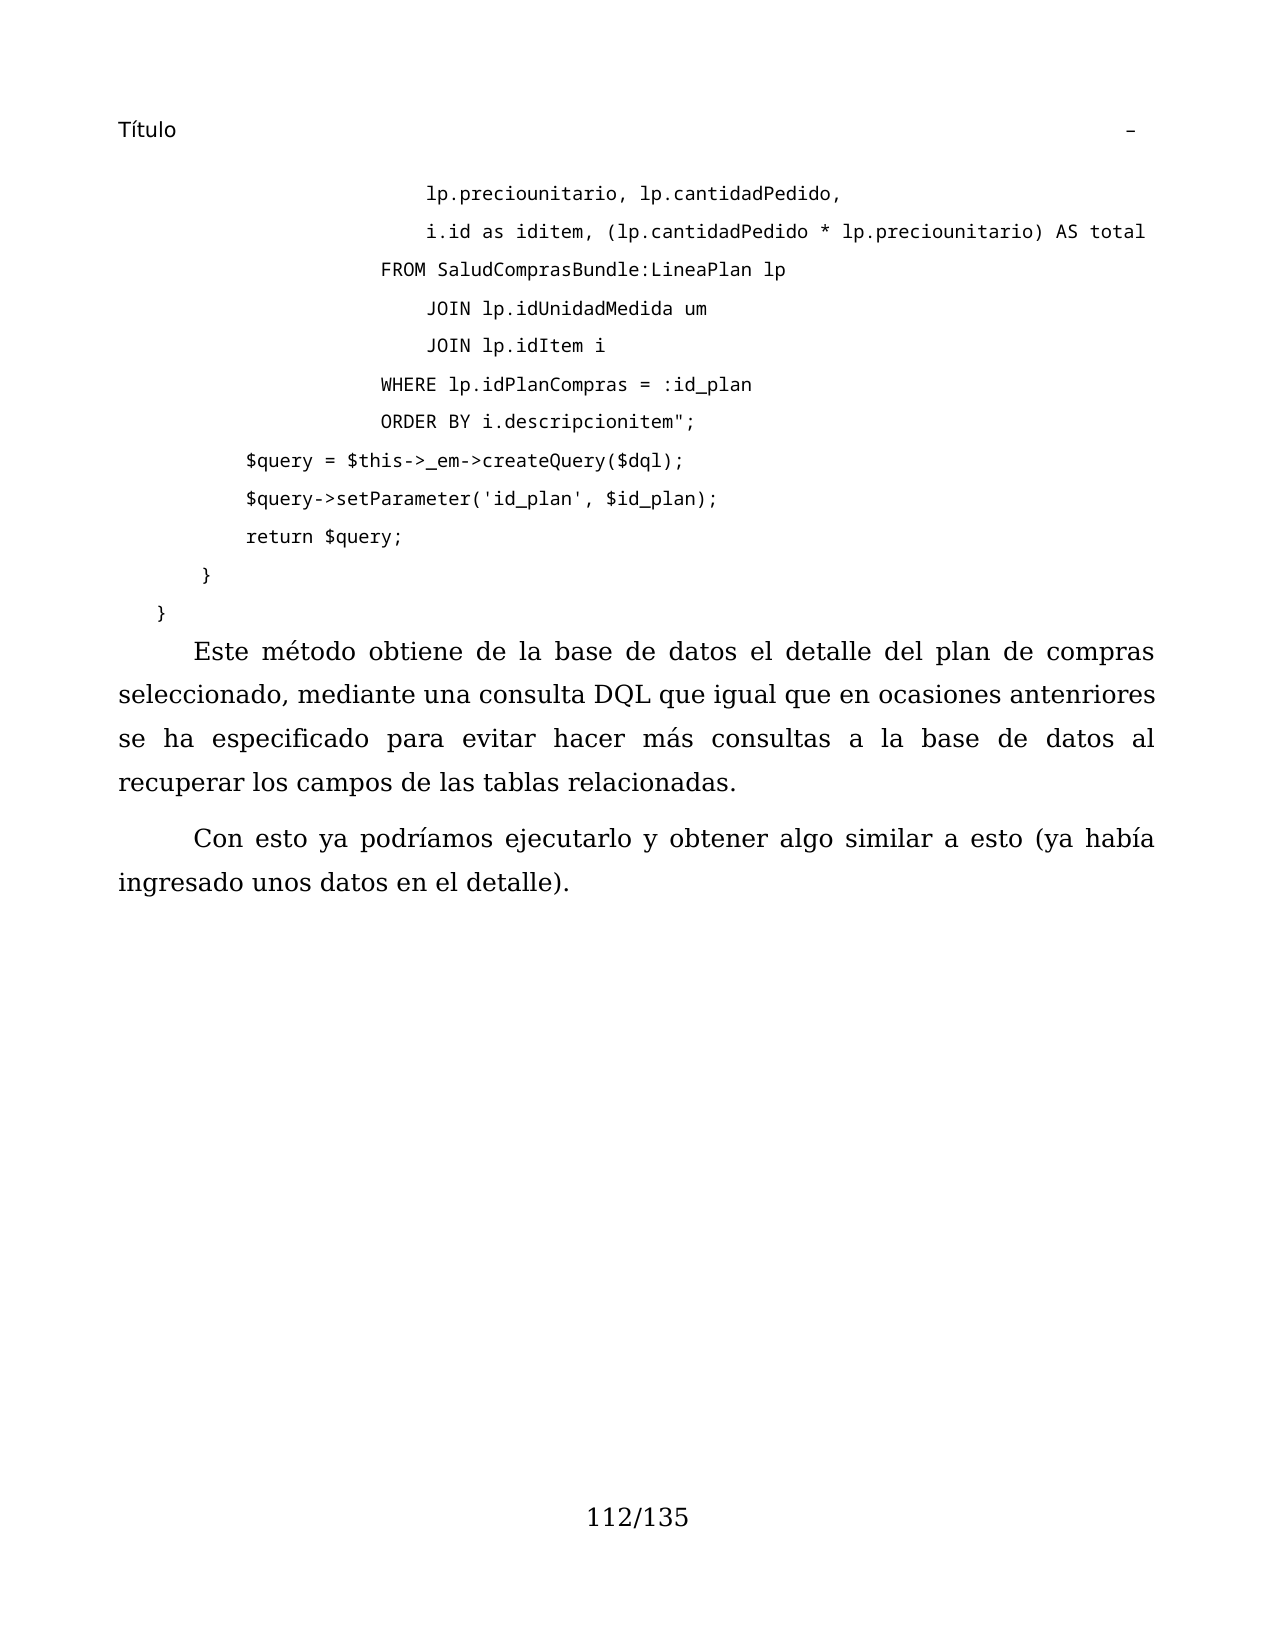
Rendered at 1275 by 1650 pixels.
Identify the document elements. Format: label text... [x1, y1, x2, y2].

text } [118, 561, 1157, 586]
text Este método obtiene de la base de datos el detalle del plan de compras seleccionado, mediante una consulta DQL que igual que en ocasiones antenriores se ha especificado para evitar hacer más consultas a la base de datos al recuperar los campos de las tablas relacionadas. [118, 637, 1157, 797]
text WHERE lp.idPlanCompras = :id_plan [118, 371, 1157, 396]
text } [118, 599, 1157, 624]
text ORDER BY i.descripcionitem"; [118, 409, 1157, 434]
text Con esto ya podríamos ejecutarlo y obtener algo similar a esto (ya había ingresado unos datos en el detalle). [118, 824, 1157, 897]
text FROM SaludComprasBundle:LineaPlan lp [118, 257, 1157, 282]
text $query->setParameter('id_plan', $id_plan); [118, 485, 1157, 510]
text $query = $this->_em->createQuery($dql); [118, 447, 1157, 472]
text JOIN lp.idUnidadMedida um [118, 295, 1157, 320]
text JOIN lp.idItem i [118, 333, 1157, 358]
text lp.preciounitario, lp.cantidadPedido, [118, 181, 1157, 206]
text return $query; [118, 523, 1157, 548]
text i.id as iditem, (lp.cantidadPedido * lp.preciounitario) AS total [118, 219, 1157, 244]
